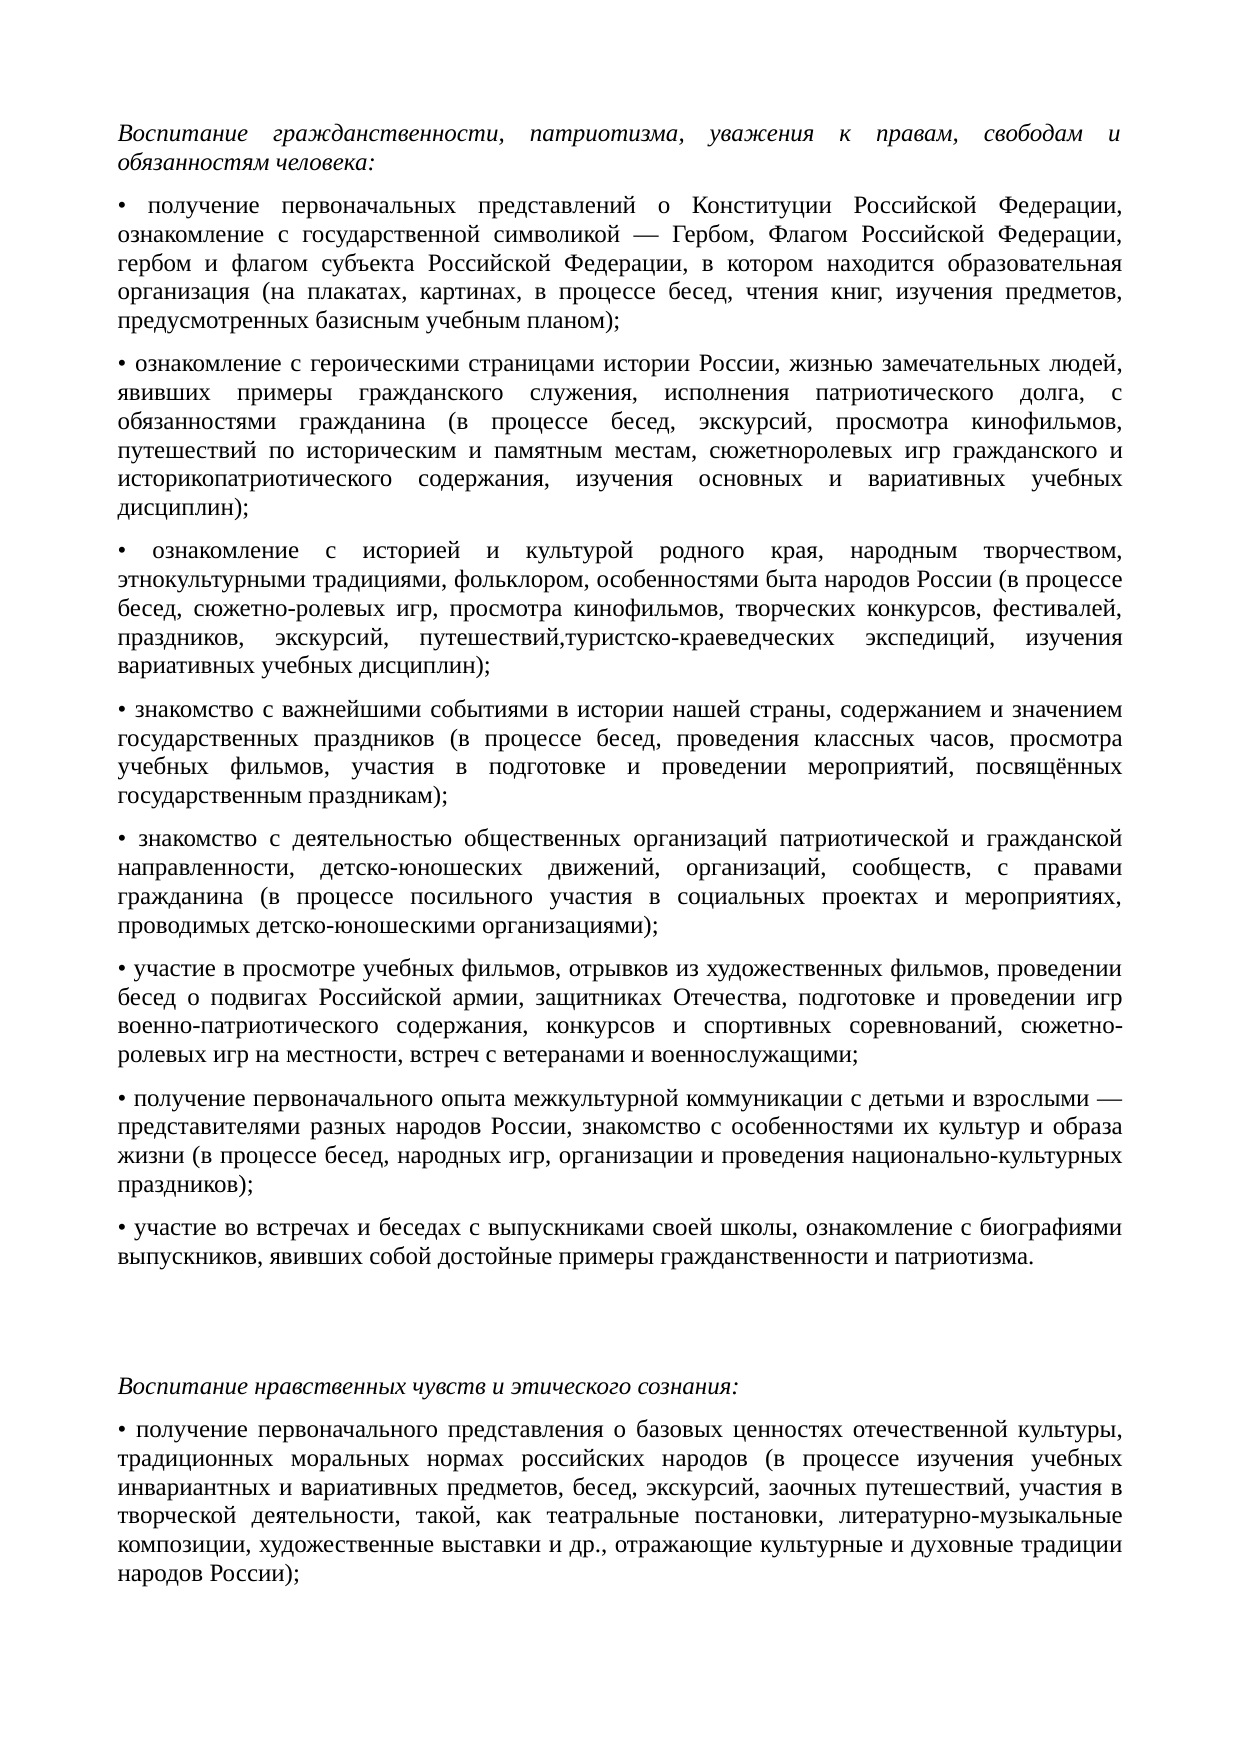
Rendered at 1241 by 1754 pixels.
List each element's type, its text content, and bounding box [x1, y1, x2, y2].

text • получение первоначального опыта межкультурной коммуникации с детьми и взрослыми — представителями разных народов России, знакомство с особенностями их культур и образа жизни (в процессе бесед, народных игр, организации и проведения национально-культурных праздников); [117, 1083, 1123, 1198]
text Воспитание гражданственности, патриотизма, уважения к правам, свободам и обязанностям человека: [117, 118, 1123, 176]
text • ознакомление с героическими страницами истории России, жизнью замечательных людей, явивших примеры гражданского служения, исполнения патриотического долга, с обязанностями гражданина (в процессе бесед, экскурсий, просмотра кинофильмов, путешествий по историческим и памятным местам, сюжетноролевых игр гражданского и историкопатриотического содержания, изучения основных и вариативных учебных дисциплин); [117, 348, 1123, 521]
text • получение первоначального представления о базовых ценностях отечественной культуры, традиционных моральных нормах российских народов (в процессе изучения учебных инвариантных и вариативных предметов, бесед, экскурсий, заочных путешествий, участия в творческой деятельности, такой, как театральные постановки, литературно-музыкальные композиции, художественные выставки и др., отражающие культурные и духовные традиции народов России); [117, 1414, 1123, 1587]
text • знакомство с важнейшими событиями в истории нашей страны, содержанием и значением государственных праздников (в процессе бесед, проведения классных часов, просмотра учебных фильмов, участия в подготовке и проведении мероприятий, посвящённых государственным праздникам); [117, 694, 1123, 809]
text • знакомство с деятельностью общественных организаций патриотической и гражданской направленности, детско-юношеских движений, организаций, сообществ, с правами гражданина (в процессе посильного участия в социальных проектах и мероприятиях, проводимых детско-юношескими организациями); [117, 823, 1123, 938]
text • участие в просмотре учебных фильмов, отрывков из художественных фильмов, проведении бесед о подвигах Российской армии, защитниках Отечества, подготовке и проведении игр военно-патриотического содержания, конкурсов и спортивных соревнований, сюжетно-ролевых игр на местности, встреч с ветеранами и военнослужащими; [117, 953, 1123, 1068]
text • ознакомление с историей и культурой родного края, народным творчеством, этнокультурными традициями, фольклором, особенностями быта народов России (в процессе бесед, сюжетно-ролевых игр, просмотра кинофильмов, творческих конкурсов, фестивалей, праздников, экскурсий, путешествий,туристско-краеведческих экспедиций, изучения вариативных учебных дисциплин); [117, 536, 1123, 679]
text • получение первоначальных представлений о Конституции Российской Федерации, ознакомление с государственной символикой — Гербом, Флагом Российской Федерации, гербом и флагом субъекта Российской Федерации, в котором находится образовательная организация (на плакатах, картинах, в процессе бесед, чтения книг, изучения предметов, предусмотренных базисным учебным планом); [117, 190, 1123, 334]
text Воспитание нравственных чувств и этического сознания: [117, 1371, 1123, 1400]
text • участие во встречах и беседах с выпускниками своей школы, ознакомление с биографиями выпускников, явивших собой достойные примеры гражданственности и патриотизма. [117, 1212, 1123, 1270]
